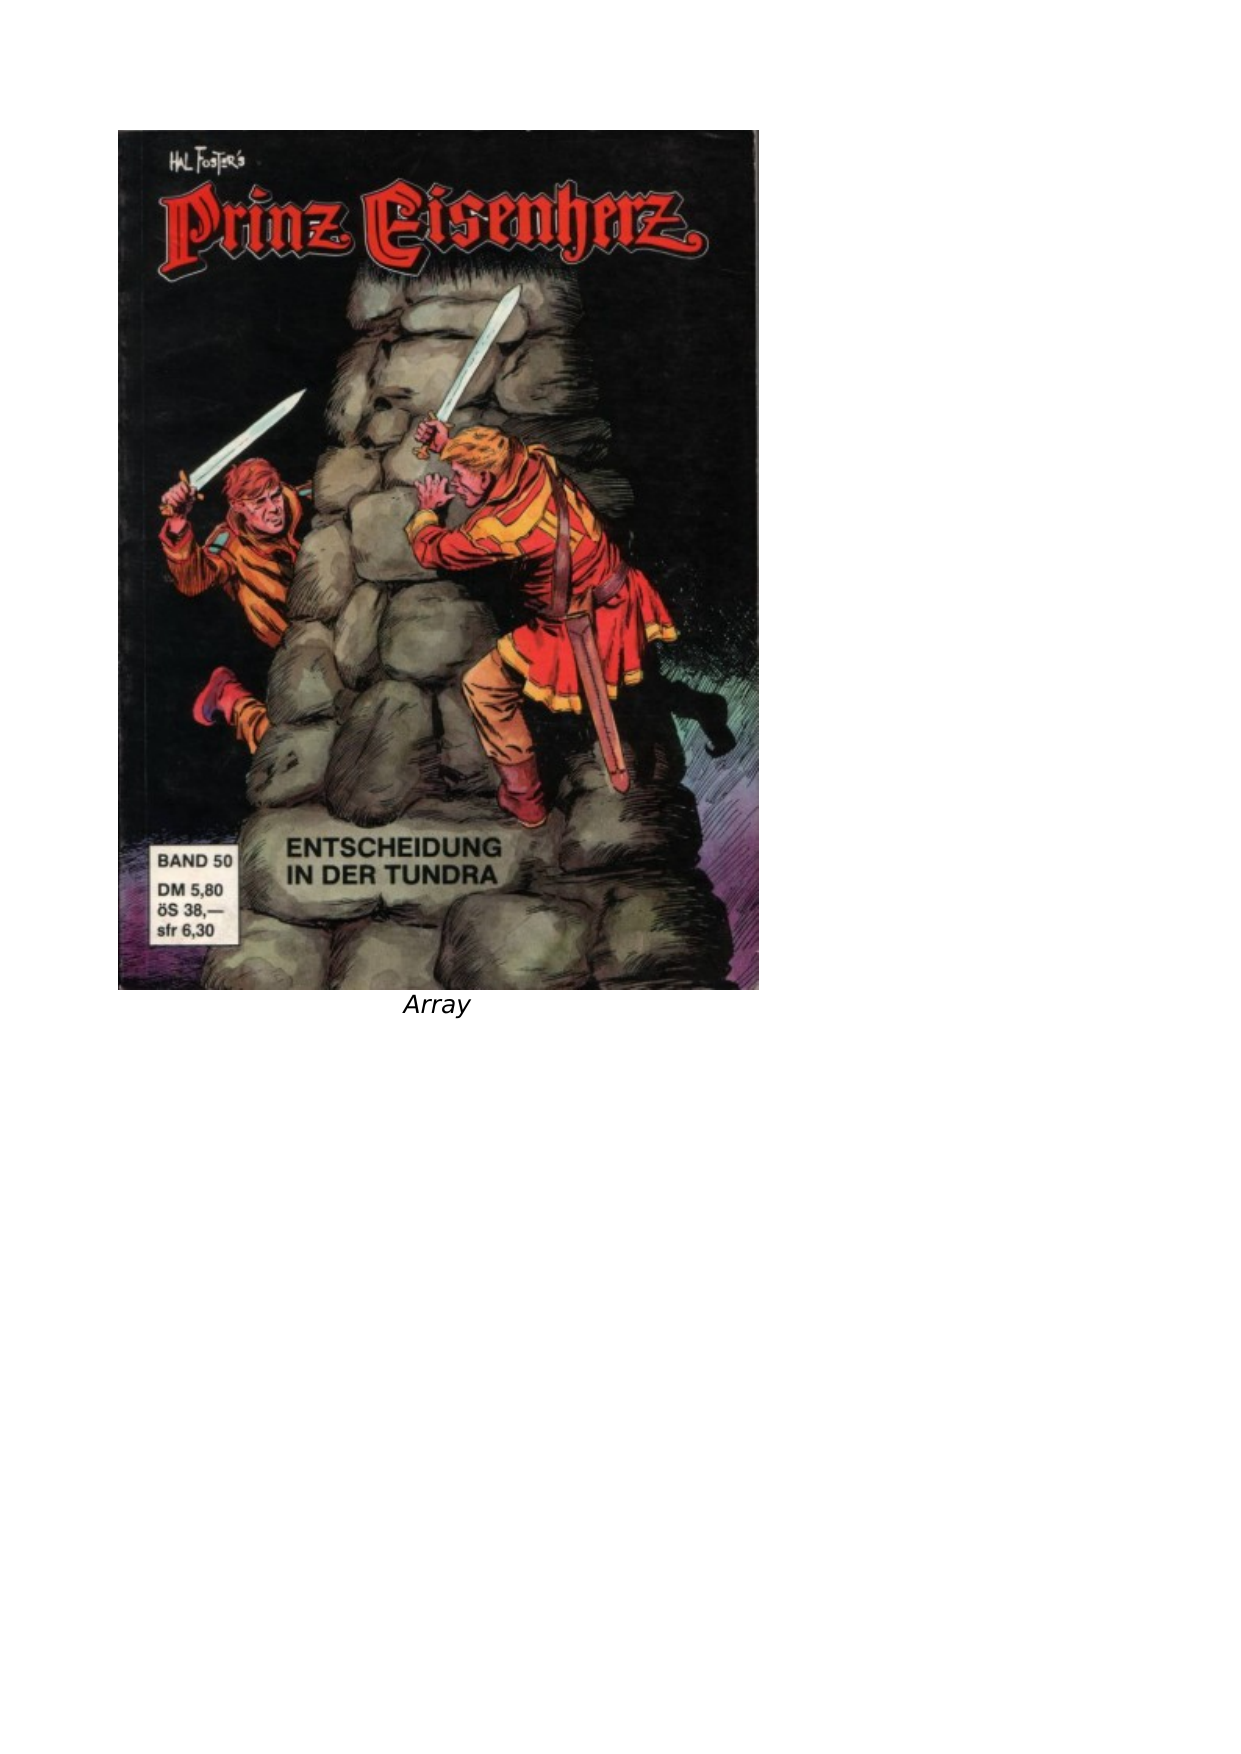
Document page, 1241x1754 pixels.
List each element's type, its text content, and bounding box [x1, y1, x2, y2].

text Array [118, 990, 759, 1019]
picture [118, 130, 759, 990]
text [118, 118, 1122, 1019]
